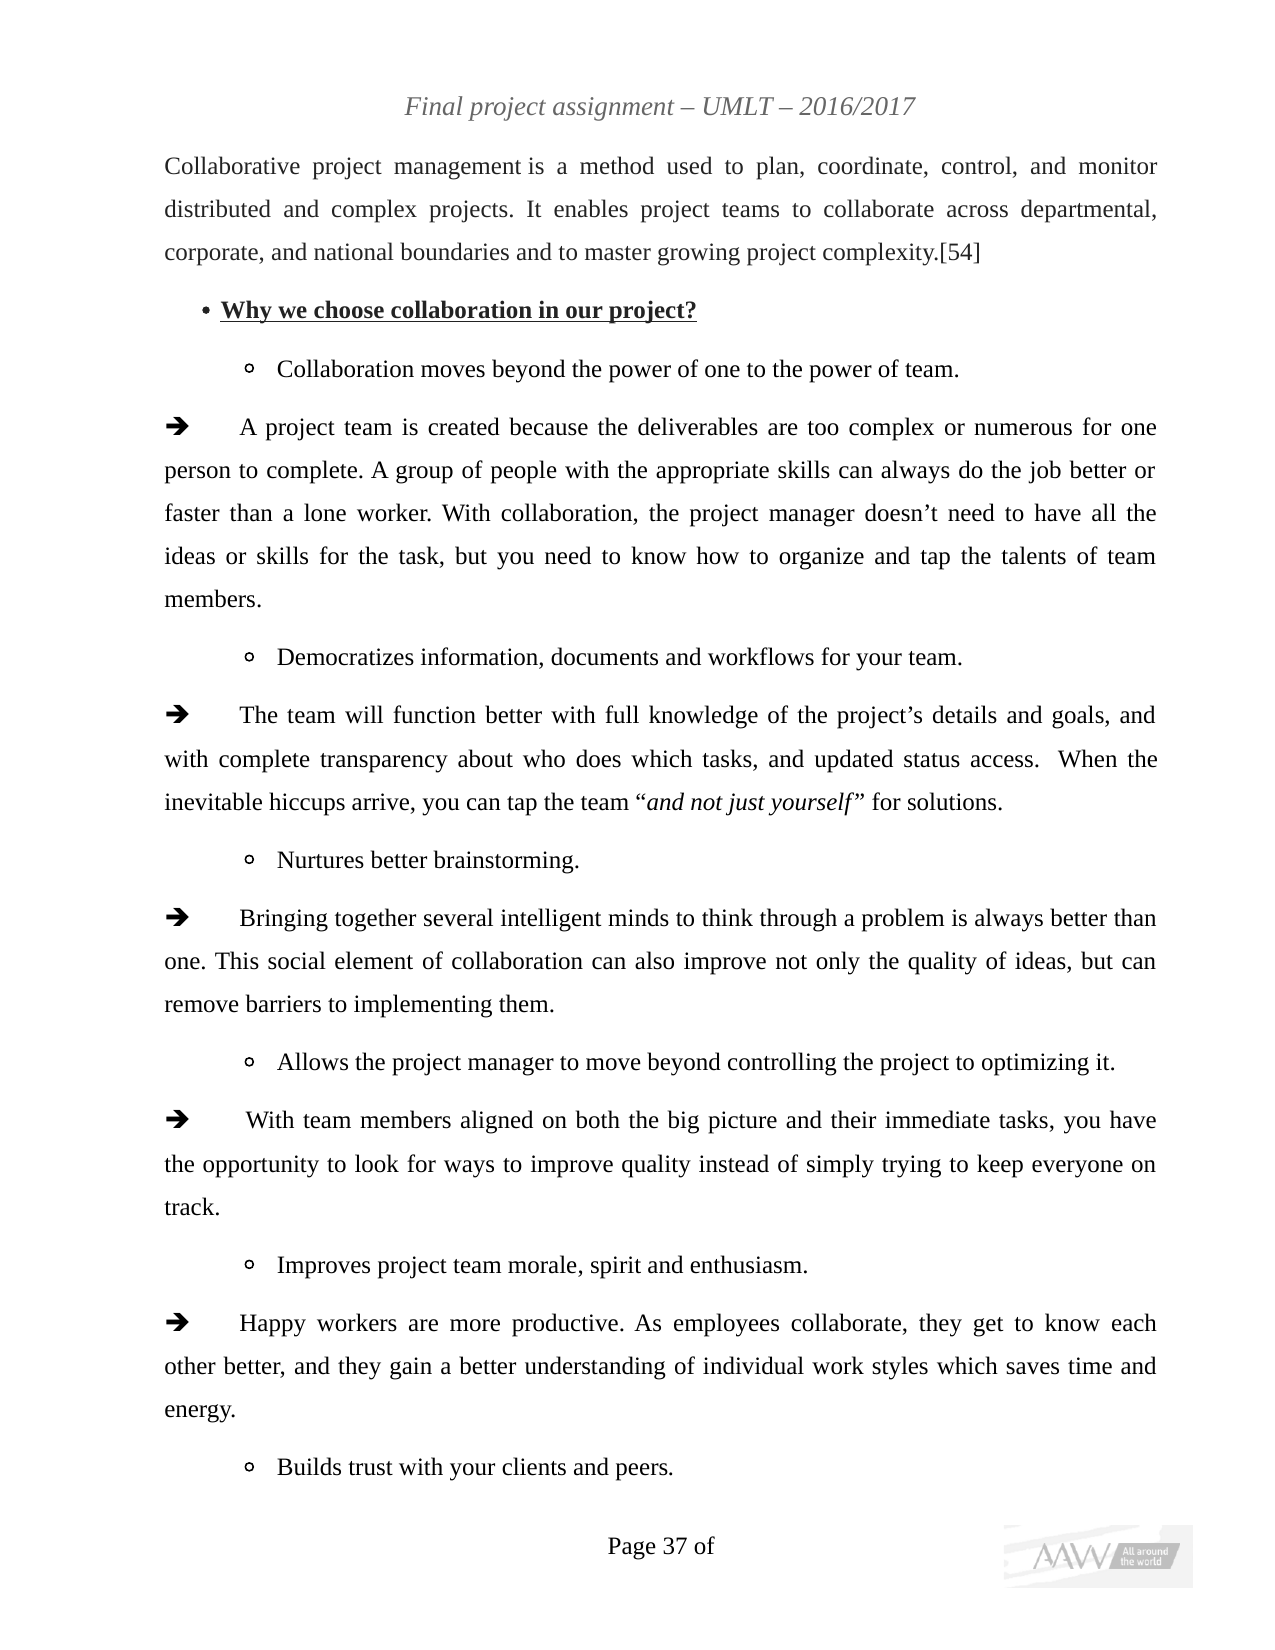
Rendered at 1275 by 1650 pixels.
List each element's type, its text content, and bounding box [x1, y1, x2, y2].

picture [1003, 1525, 1193, 1588]
list With team members aligned on both the big picture and their immediate tasks, you have the opportunity to look for ways to improve quality instead of simply trying to keep everyone on track. [164, 1106, 1158, 1221]
list Allows the project manager to move beyond controlling the project to optimizing it. [239, 1047, 1158, 1076]
list Collaboration moves beyond the power of one to the power of team. [239, 354, 1158, 382]
list A project team is created because the deliverables are too complex or numerous for one person to complete. A group of people with the appropriate skills can always do the job better or faster than a lone worker. With collaboration, the project manager doesn’t need to have all the ideas or skills for the task, but you need to know how to organize and tap the talents of team members. [164, 412, 1158, 613]
list Bringing together several intelligent minds to think through a problem is always better than one. This social element of collaboration can also improve not only the quality of ideas, but can remove barriers to implementing them. [164, 903, 1158, 1018]
list Democratizes information, documents and workflows for your team. [239, 642, 1158, 671]
list The team will function better with full knowledge of the project’s details and goals, and with complete transparency about who does which tasks, and updated status access. When the inevitable hiccups arrive, you can tap the team “and not just yourself” for solutions. [164, 701, 1158, 816]
list Nurtures better brainstorming. [239, 845, 1158, 874]
list Improves project team morale, spirit and enthusiasm. [239, 1250, 1158, 1279]
list Happy workers are more productive. As employees collaborate, they get to know each other better, and they gain a better understanding of individual work styles which saves time and energy. [164, 1308, 1158, 1423]
text Collaborative project management is a method used to plan, coordinate, control, and monitor distributed and complex projects. It enables project teams to collaborate across departmental, corporate, and national boundaries and to master growing project complexity.[54] [164, 151, 1158, 266]
list Why we choose collaboration in our project? [202, 296, 1158, 324]
list Builds trust with your clients and peers. [239, 1452, 1158, 1481]
